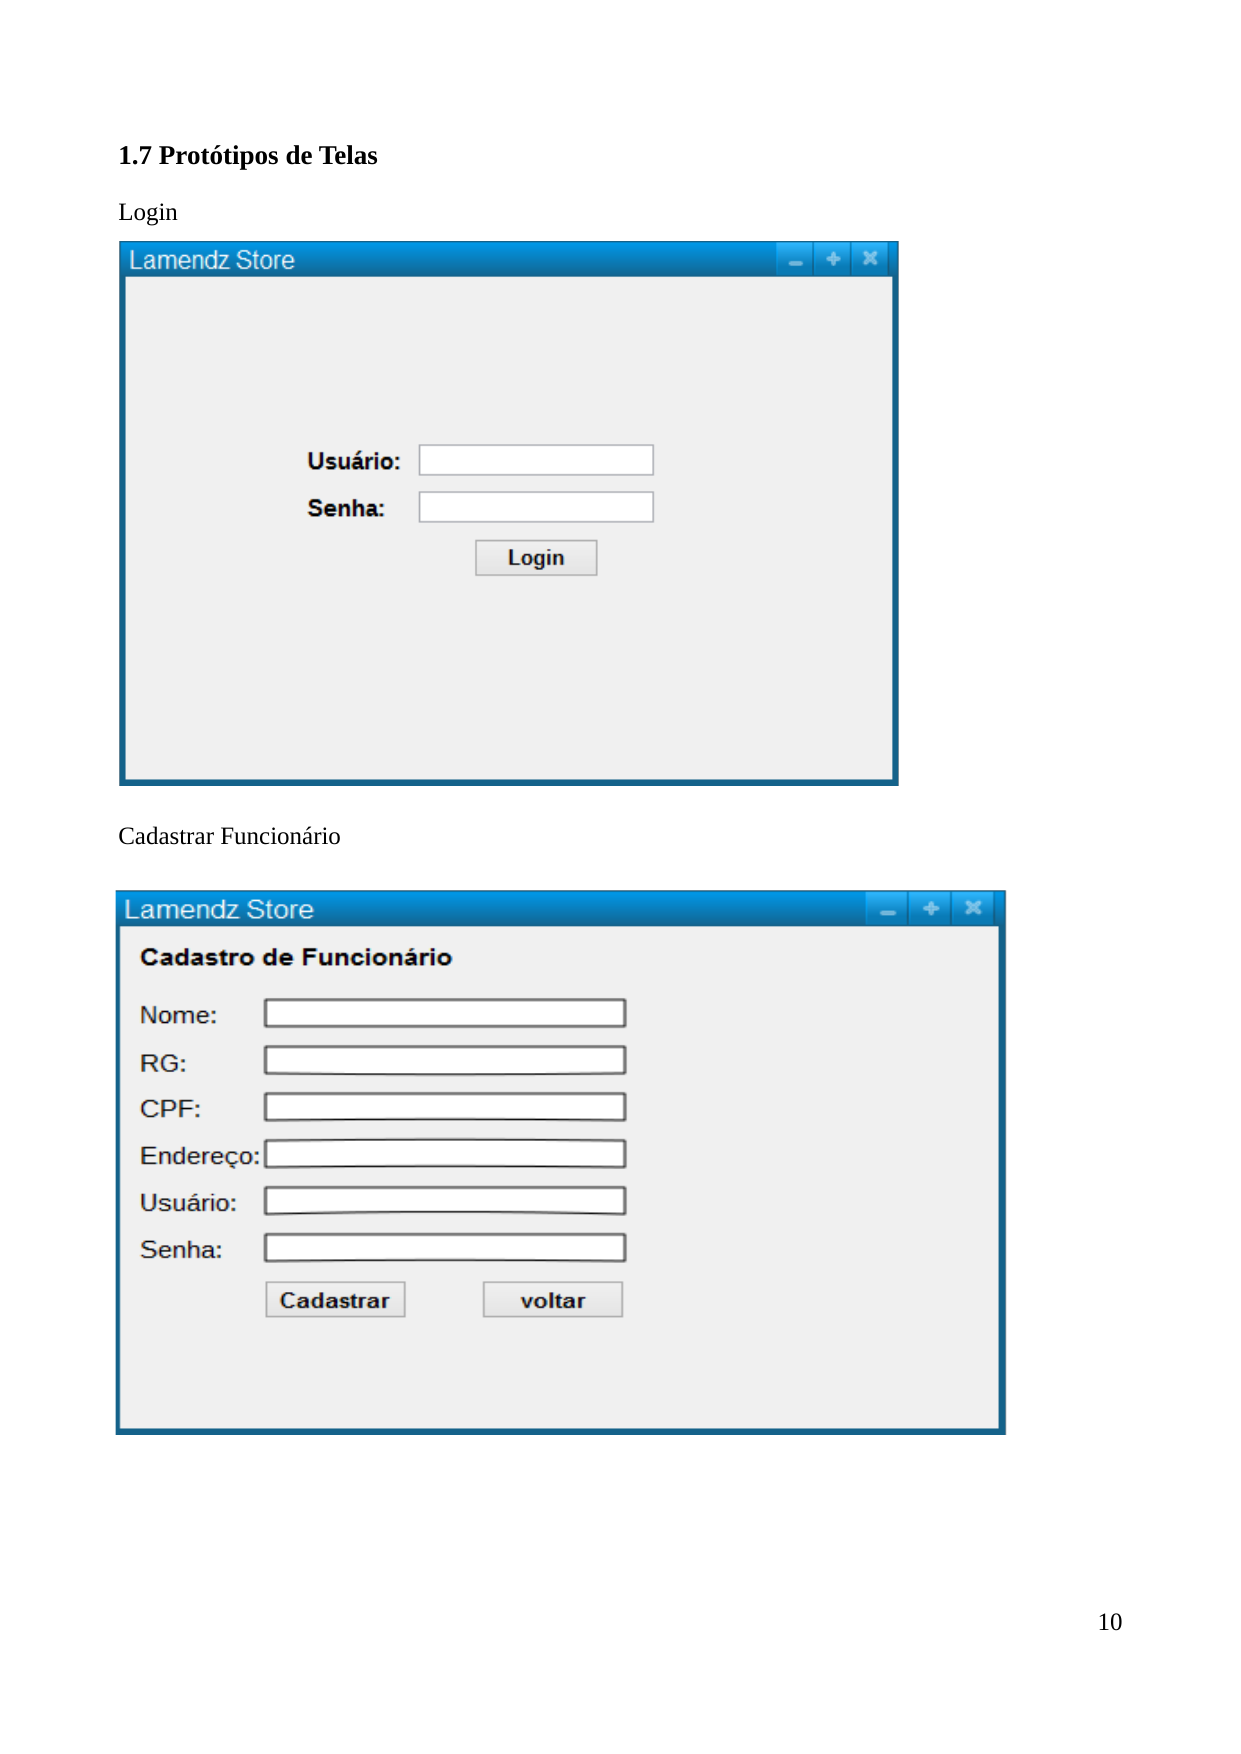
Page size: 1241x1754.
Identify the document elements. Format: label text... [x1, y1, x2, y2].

picture [118, 241, 902, 786]
picture [777, 241, 850, 265]
picture [115, 889, 1008, 1435]
subtitle 1.7 Protótipos de Telas [118, 139, 1122, 170]
subtitle Login [118, 197, 1122, 226]
picture [852, 241, 888, 265]
subtitle Cadastrar Funcionário [118, 821, 1122, 849]
